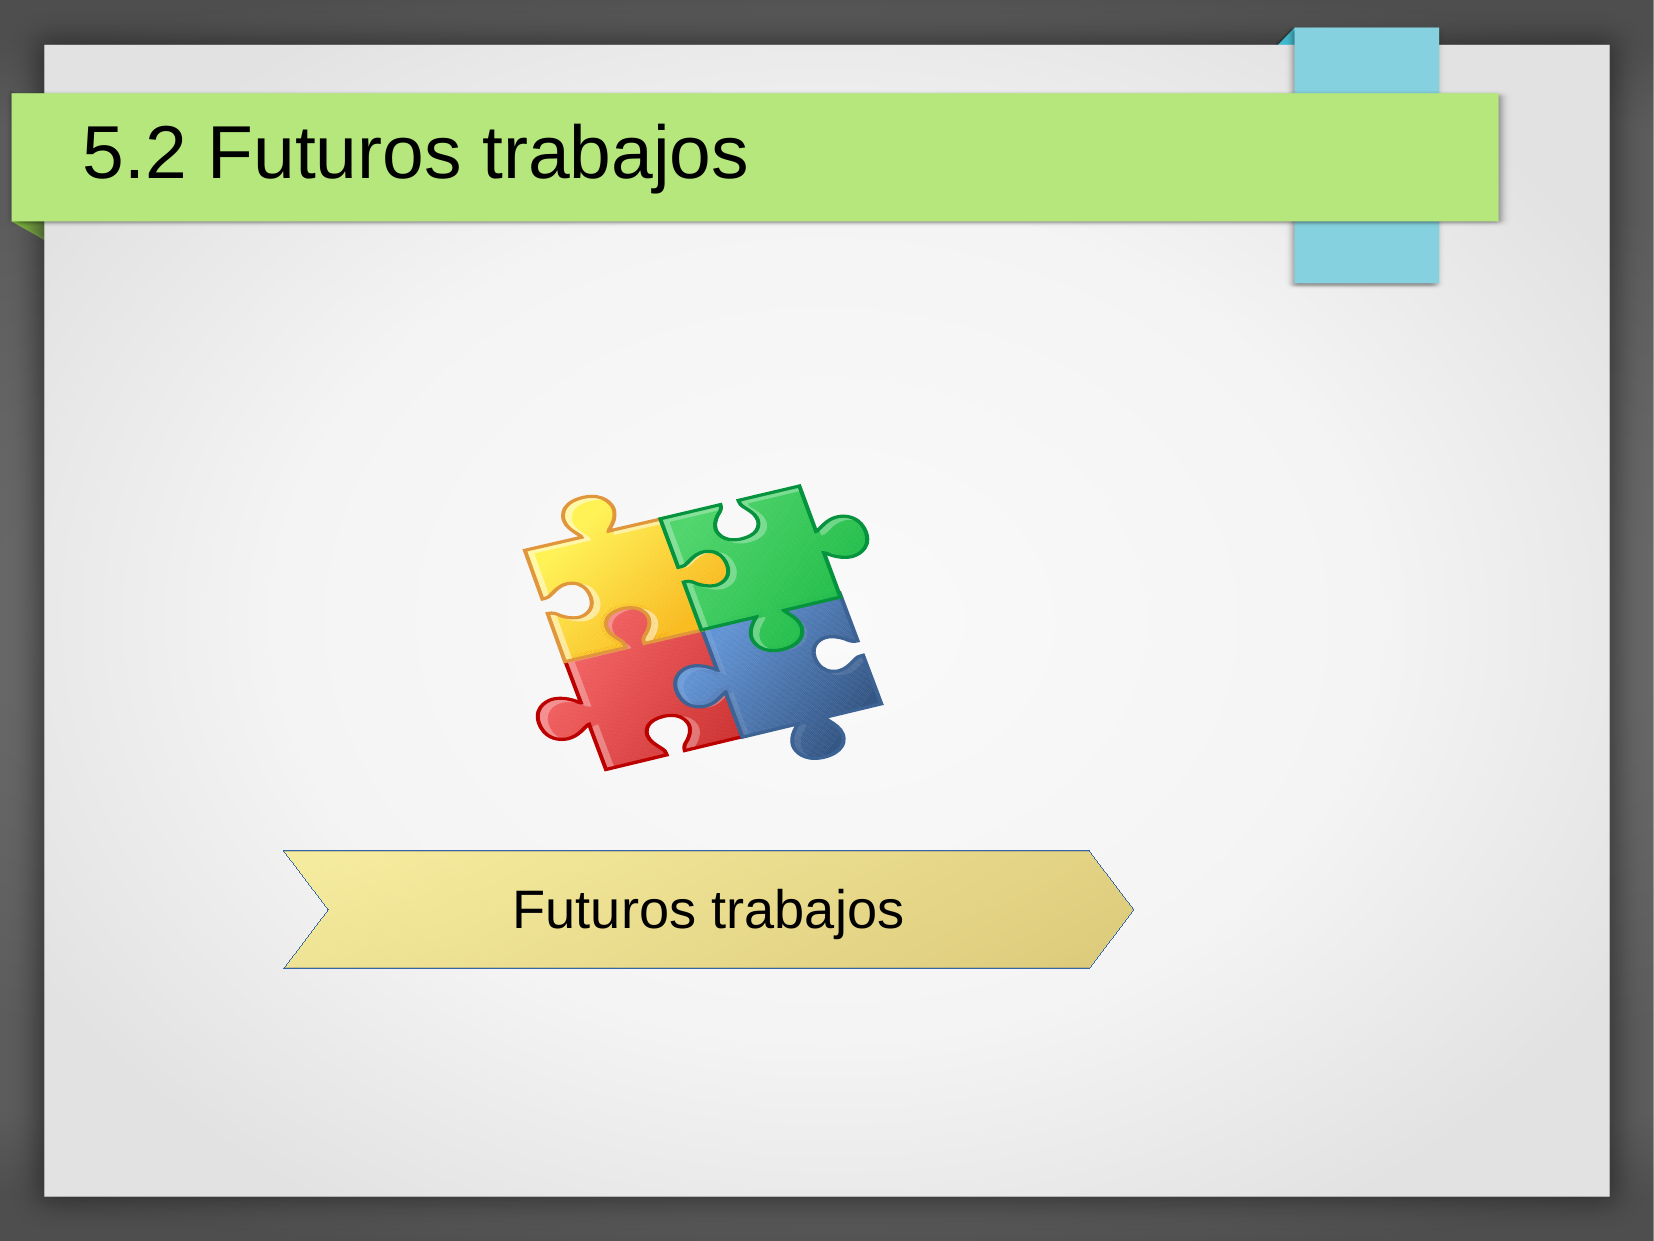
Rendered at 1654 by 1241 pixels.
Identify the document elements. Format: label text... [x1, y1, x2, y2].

picture [0, 0, 1654, 1241]
title 5.2 Futuros trabajos [82, 49, 1571, 257]
text_box Futuros trabajos [283, 850, 1134, 969]
